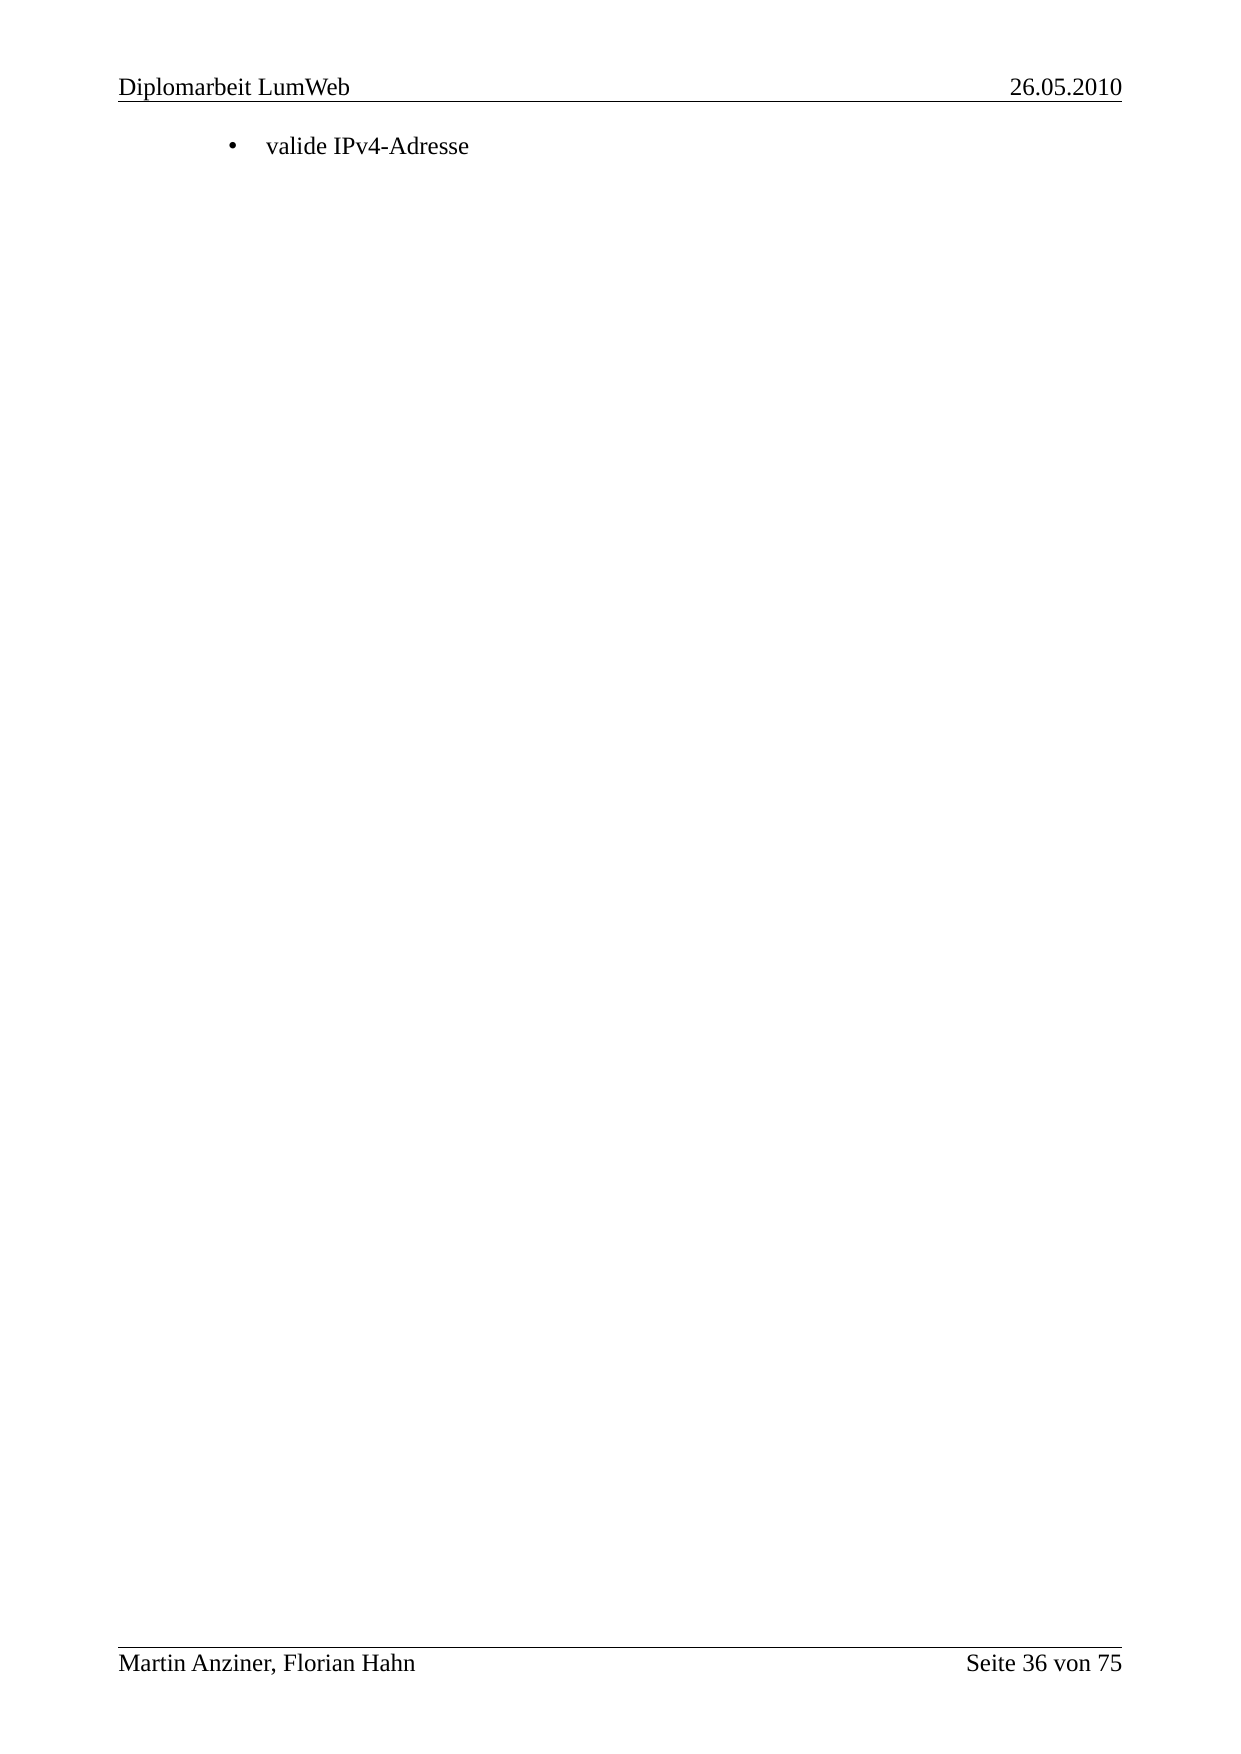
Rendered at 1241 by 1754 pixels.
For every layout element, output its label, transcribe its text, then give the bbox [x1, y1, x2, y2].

list valide IPv4-Adresse [228, 131, 1122, 160]
